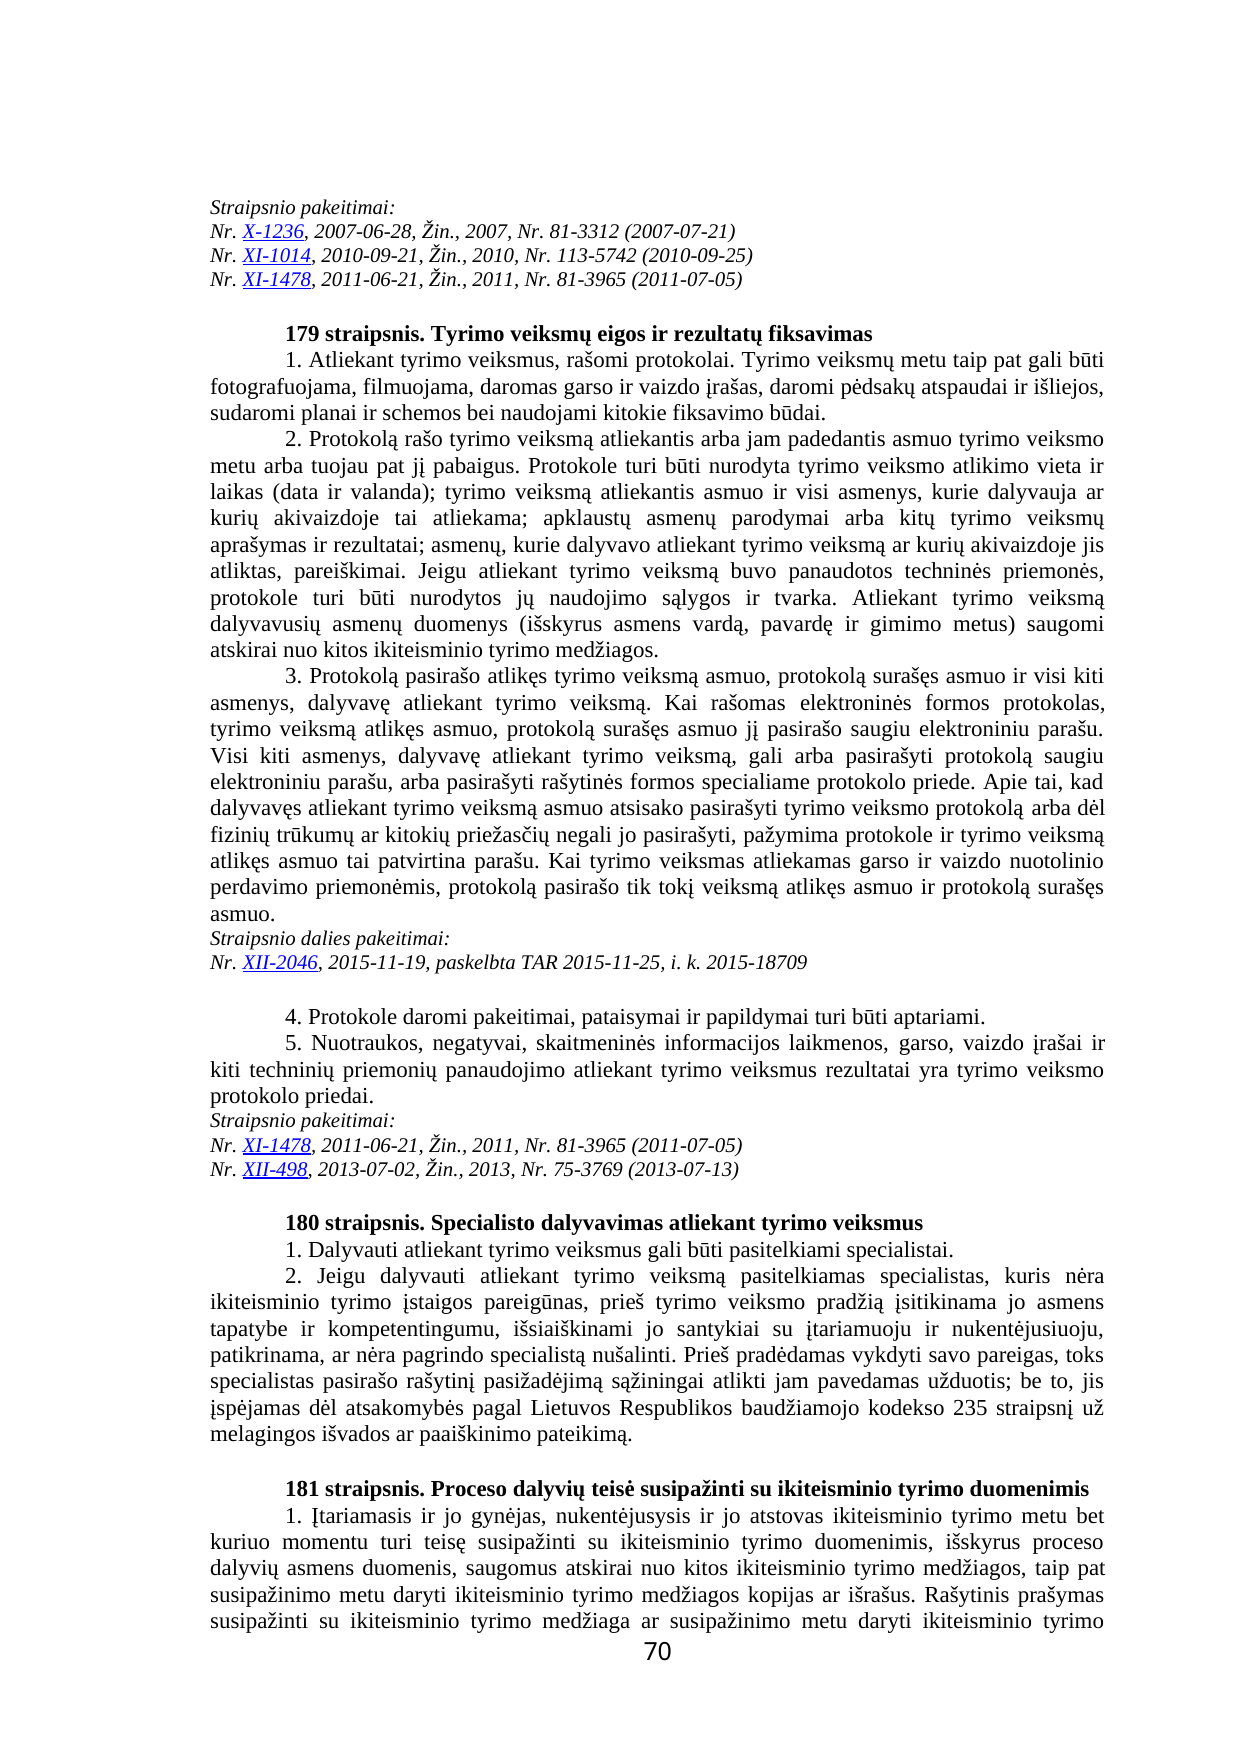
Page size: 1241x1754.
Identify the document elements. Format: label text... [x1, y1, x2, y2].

text Nr. X-1236, 2007-06-28, Žin., 2007, Nr. 81-3312 (2007-07-21) [210, 219, 1106, 243]
text 180 straipsnis. Specialisto dalyvavimas atliekant tyrimo veiksmus [210, 1209, 1106, 1236]
text 5. Nuotraukos, negatyvai, skaitmeninės informacijos laikmenos, garso, vaizdo įrašai ir kiti techninių priemonių panaudojimo atliekant tyrimo veiksmus rezultatai yra tyrimo veiksmo protokolo priedai. [210, 1029, 1106, 1108]
text Nr. XII-2046, 2015-11-19, paskelbta TAR 2015-11-25, i. k. 2015-18709 [210, 950, 1106, 974]
text Nr. XII-498, 2013-07-02, Žin., 2013, Nr. 75-3769 (2013-07-13) [210, 1157, 1106, 1181]
text 1. Dalyvauti atliekant tyrimo veiksmus gali būti pasitelkiami specialistai. [210, 1236, 1106, 1262]
text 3. Protokolą pasirašo atlikęs tyrimo veiksmą asmuo, protokolą surašęs asmuo ir visi kiti asmenys, dalyvavę atliekant tyrimo veiksmą. Kai rašomas elektroninės formos protokolas, tyrimo veiksmą atlikęs asmuo, protokolą surašęs asmuo jį pasirašo saugiu elektroniniu parašu. Visi kiti asmenys, dalyvavę atliekant tyrimo veiksmą, gali arba pasirašyti protokolą saugiu elektroniniu parašu, arba pasirašyti rašytinės formos specialiame protokolo priede. Apie tai, kad dalyvavęs atliekant tyrimo veiksmą asmuo atsisako pasirašyti tyrimo veiksmo protokolą arba dėl fizinių trūkumų ar kitokių priežasčių negali jo pasirašyti, pažymima protokole ir tyrimo veiksmą atlikęs asmuo tai patvirtina parašu. Kai tyrimo veiksmas atliekamas garso ir vaizdo nuotolinio perdavimo priemonėmis, protokolą pasirašo tik tokį veiksmą atlikęs asmuo ir protokolą surašęs asmuo. [210, 663, 1106, 926]
text 179 straipsnis. Tyrimo veiksmų eigos ir rezultatų fiksavimas [210, 320, 1106, 346]
text Straipsnio dalies pakeitimai: [210, 926, 1106, 950]
text 4. Protokole daromi pakeitimai, pataisymai ir papildymai turi būti aptariami. [210, 1003, 1106, 1029]
text Nr. XI-1478, 2011-06-21, Žin., 2011, Nr. 81-3965 (2011-07-05) [210, 1132, 1106, 1157]
text Straipsnio pakeitimai: [210, 1108, 1106, 1132]
text 1. Įtariamasis ir jo gynėjas, nukentėjusysis ir jo atstovas ikiteisminio tyrimo metu bet kuriuo momentu turi teisę susipažinti su ikiteisminio tyrimo duomenimis, išskyrus proceso dalyvių asmens duomenis, saugomus atskirai nuo kitos ikiteisminio tyrimo medžiagos, taip pat susipažinimo metu daryti ikiteisminio tyrimo medžiagos kopijas ar išrašus. Rašytinis prašymas susipažinti su ikiteisminio tyrimo medžiaga ar susipažinimo metu daryti ikiteisminio tyrimo [210, 1502, 1106, 1633]
text 181 straipsnis. Proceso dalyvių teisė susipažinti su ikiteisminio tyrimo duomenimis [285, 1475, 1106, 1502]
text 2. Protokolą rašo tyrimo veiksmą atliekantis arba jam padedantis asmuo tyrimo veiksmo metu arba tuojau pat jį pabaigus. Protokole turi būti nurodyta tyrimo veiksmo atlikimo vieta ir laikas (data ir valanda); tyrimo veiksmą atliekantis asmuo ir visi asmenys, kurie dalyvauja ar kurių akivaizdoje tai atliekama; apklaustų asmenų parodymai arba kitų tyrimo veiksmų aprašymas ir rezultatai; asmenų, kurie dalyvavo atliekant tyrimo veiksmą ar kurių akivaizdoje jis atliktas, pareiškimai. Jeigu atliekant tyrimo veiksmą buvo panaudotos techninės priemonės, protokole turi būti nurodytos jų naudojimo sąlygos ir tvarka. Atliekant tyrimo veiksmą dalyvavusių asmenų duomenys (išskyrus asmens vardą, pavardę ir gimimo metus) saugomi atskirai nuo kitos ikiteisminio tyrimo medžiagos. [210, 425, 1106, 663]
text 2. Jeigu dalyvauti atliekant tyrimo veiksmą pasitelkiamas specialistas, kuris nėra ikiteisminio tyrimo įstaigos pareigūnas, prieš tyrimo veiksmo pradžią įsitikinama jo asmens tapatybe ir kompetentingumu, išsiaiškinami jo santykiai su įtariamuoju ir nukentėjusiuoju, patikrinama, ar nėra pagrindo specialistą nušalinti. Prieš pradėdamas vykdyti savo pareigas, toks specialistas pasirašo rašytinį pasižadėjimą sąžiningai atlikti jam pavedamas užduotis; be to, jis įspėjamas dėl atsakomybės pagal Lietuvos Respublikos baudžiamojo kodekso 235 straipsnį už melagingos išvados ar paaiškinimo pateikimą. [210, 1262, 1106, 1447]
text 1. Atliekant tyrimo veiksmus, rašomi protokolai. Tyrimo veiksmų metu taip pat gali būti fotografuojama, filmuojama, daromas garso ir vaizdo įrašas, daromi pėdsakų atspaudai ir išliejos, sudaromi planai ir schemos bei naudojami kitokie fiksavimo būdai. [210, 346, 1106, 425]
text Nr. XI-1478, 2011-06-21, Žin., 2011, Nr. 81-3965 (2011-07-05) [210, 267, 1106, 291]
text Nr. XI-1014, 2010-09-21, Žin., 2010, Nr. 113-5742 (2010-09-25) [210, 243, 1106, 267]
text Straipsnio pakeitimai: [210, 195, 1106, 219]
